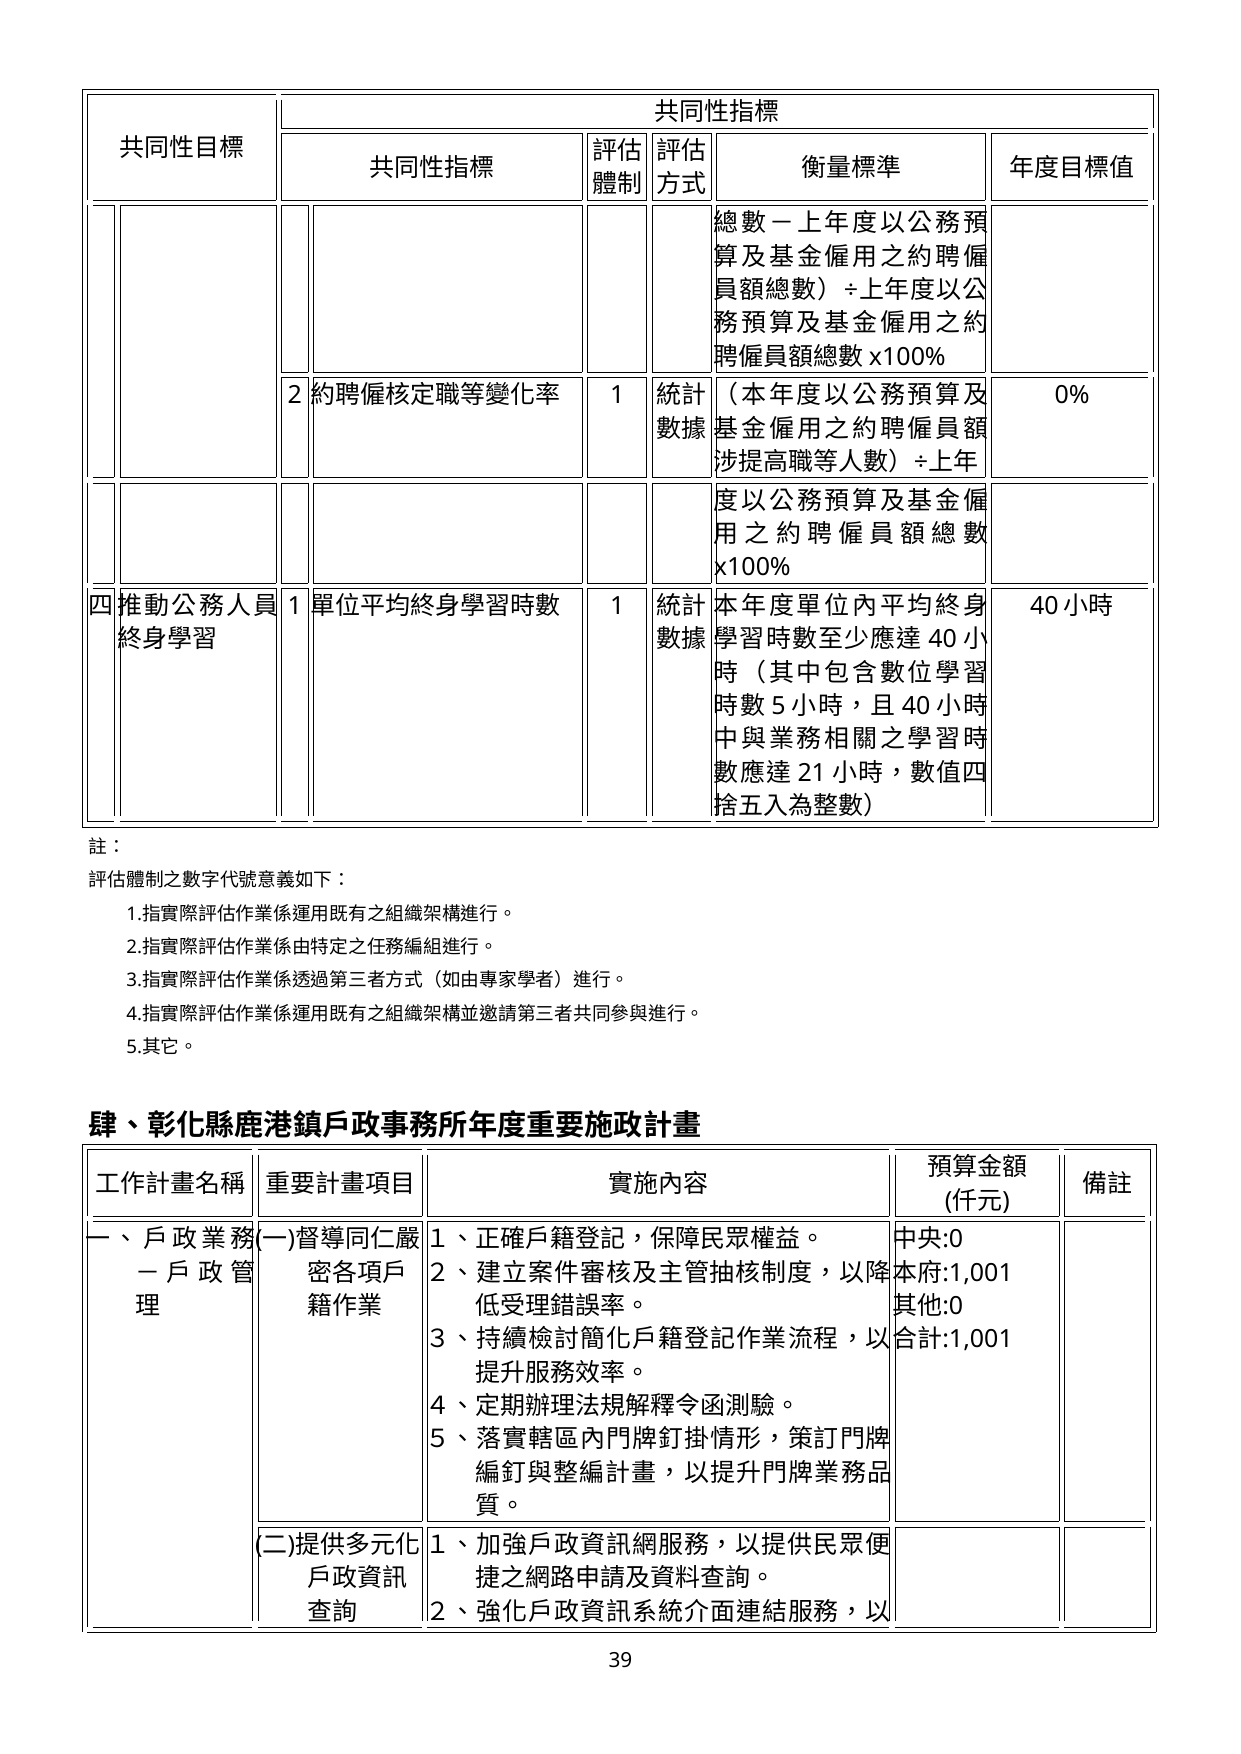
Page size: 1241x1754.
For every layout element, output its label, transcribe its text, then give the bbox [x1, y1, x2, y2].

table_cell [85, 477, 117, 582]
table_cell [117, 477, 278, 582]
table_cell [278, 477, 311, 582]
table_header 共同性指標 [278, 90, 1156, 127]
table_cell 共同性指標 [278, 128, 585, 199]
text 註： [89, 828, 1152, 860]
table_cell [117, 200, 278, 477]
table_cell [278, 200, 311, 372]
table_header 共同性目標 [85, 90, 278, 199]
table_cell 衡量標準 [714, 129, 988, 199]
table_cell 總數－上年度以公務預算及基金僱用之約聘僱員額總數）÷上年度以公務預算及基金僱用之約聘僱員額總數x100% [714, 200, 988, 372]
table_header 重要計畫項目 [255, 1145, 425, 1216]
table_cell [1062, 1216, 1153, 1521]
table_cell 一、戶政業務－戶政管理 [85, 1216, 255, 1627]
table_cell 年度目標值 [988, 128, 1156, 199]
table_cell １、正確戶籍登記，保障民眾權益。 ２、建立案件審核及主管抽核制度，以降低受理錯誤率。 ３、持續檢討簡化戶籍登記作業流程，以提升服務效率。 ４、定期辦理法規解釋令函測驗。 ５、落實轄區內門牌釘掛情形，策訂門牌編釘與整編計畫，以提升門牌業務品質。 [425, 1216, 892, 1521]
text 2.指實際評估作業係由特定之任務編組進行。 [89, 927, 1152, 960]
table_cell 統計數據 [649, 372, 714, 477]
table_cell 度以公務預算及基金僱用之約聘僱員額總數x100% [714, 477, 988, 582]
table_header 實施內容 [425, 1145, 892, 1216]
table_cell [653, 484, 711, 582]
table_header 備註 [1062, 1145, 1153, 1216]
table_cell 中央:0 本府:1,001 其他:0 合計:1,001 [892, 1216, 1062, 1521]
table_cell [588, 484, 646, 582]
table_cell 約聘僱核定職等變化率 [311, 372, 585, 477]
table_cell [85, 200, 117, 477]
table_cell [311, 477, 585, 582]
table_cell 1 [585, 583, 649, 821]
table_cell [121, 484, 276, 582]
table_cell 統計數據 [649, 583, 714, 821]
text 肆、彰化縣鹿港鎮戶政事務所年度重要施政計畫 [89, 1102, 1152, 1144]
text 1.指實際評估作業係運用既有之組織架構進行。 [89, 893, 1152, 927]
table_cell [1062, 1521, 1153, 1627]
table_cell 本年度單位內平均終身學習時數至少應達40小時（其中包含數位學習時數5小時，且40小時中與業務相關之學習時數應達21小時，數值四捨五入為整數） [714, 583, 988, 821]
table_cell [311, 200, 585, 372]
table_cell １、加強戶政資訊網服務，以提供民眾便捷之網路申請及資料查詢。 ２、強化戶政資訊系統介面連結服務，以 [425, 1521, 892, 1627]
table_header 預算金額 (仟元) [892, 1145, 1062, 1216]
text 4.指實際評估作業係運用既有之組織架構並邀請第三者共同參與進行。 [89, 993, 1152, 1027]
text 3.指實際評估作業係透過第三者方式（如由專家學者）進行。 [89, 960, 1152, 993]
table_cell [585, 477, 649, 582]
table_cell 單位平均終身學習時數 [311, 583, 585, 821]
table_cell [649, 477, 714, 582]
table_cell 1 [278, 583, 311, 821]
table_cell 四 [85, 583, 117, 821]
table_cell 0% [988, 372, 1156, 477]
table_cell 2 [278, 372, 311, 477]
table_cell （本年度以公務預算及基金僱用之約聘僱員額涉提高職等人數）÷上年 [714, 372, 988, 477]
table_cell [988, 200, 1156, 372]
table_header 工作計畫名稱 [85, 1145, 255, 1216]
text 5.其它。 [89, 1027, 1152, 1060]
table_cell 評估 方式 [649, 129, 714, 199]
table_cell 評估 體制 [585, 129, 649, 199]
table_cell 1 [585, 372, 649, 477]
table_cell (一)督導同仁嚴密各項戶籍作業 [255, 1216, 425, 1521]
text 評估體制之數字代號意義如下： [89, 860, 1152, 893]
table_cell [892, 1521, 1062, 1627]
table_cell 推動公務人員終身學習 [117, 583, 278, 821]
table_cell [585, 200, 649, 372]
table_cell [314, 484, 582, 582]
table_cell [649, 200, 714, 372]
table_cell (二)提供多元化戶政資訊查詢 [255, 1521, 425, 1627]
table_cell 40小時 [988, 583, 1156, 821]
table_cell [988, 477, 1156, 582]
table_cell [282, 484, 308, 582]
